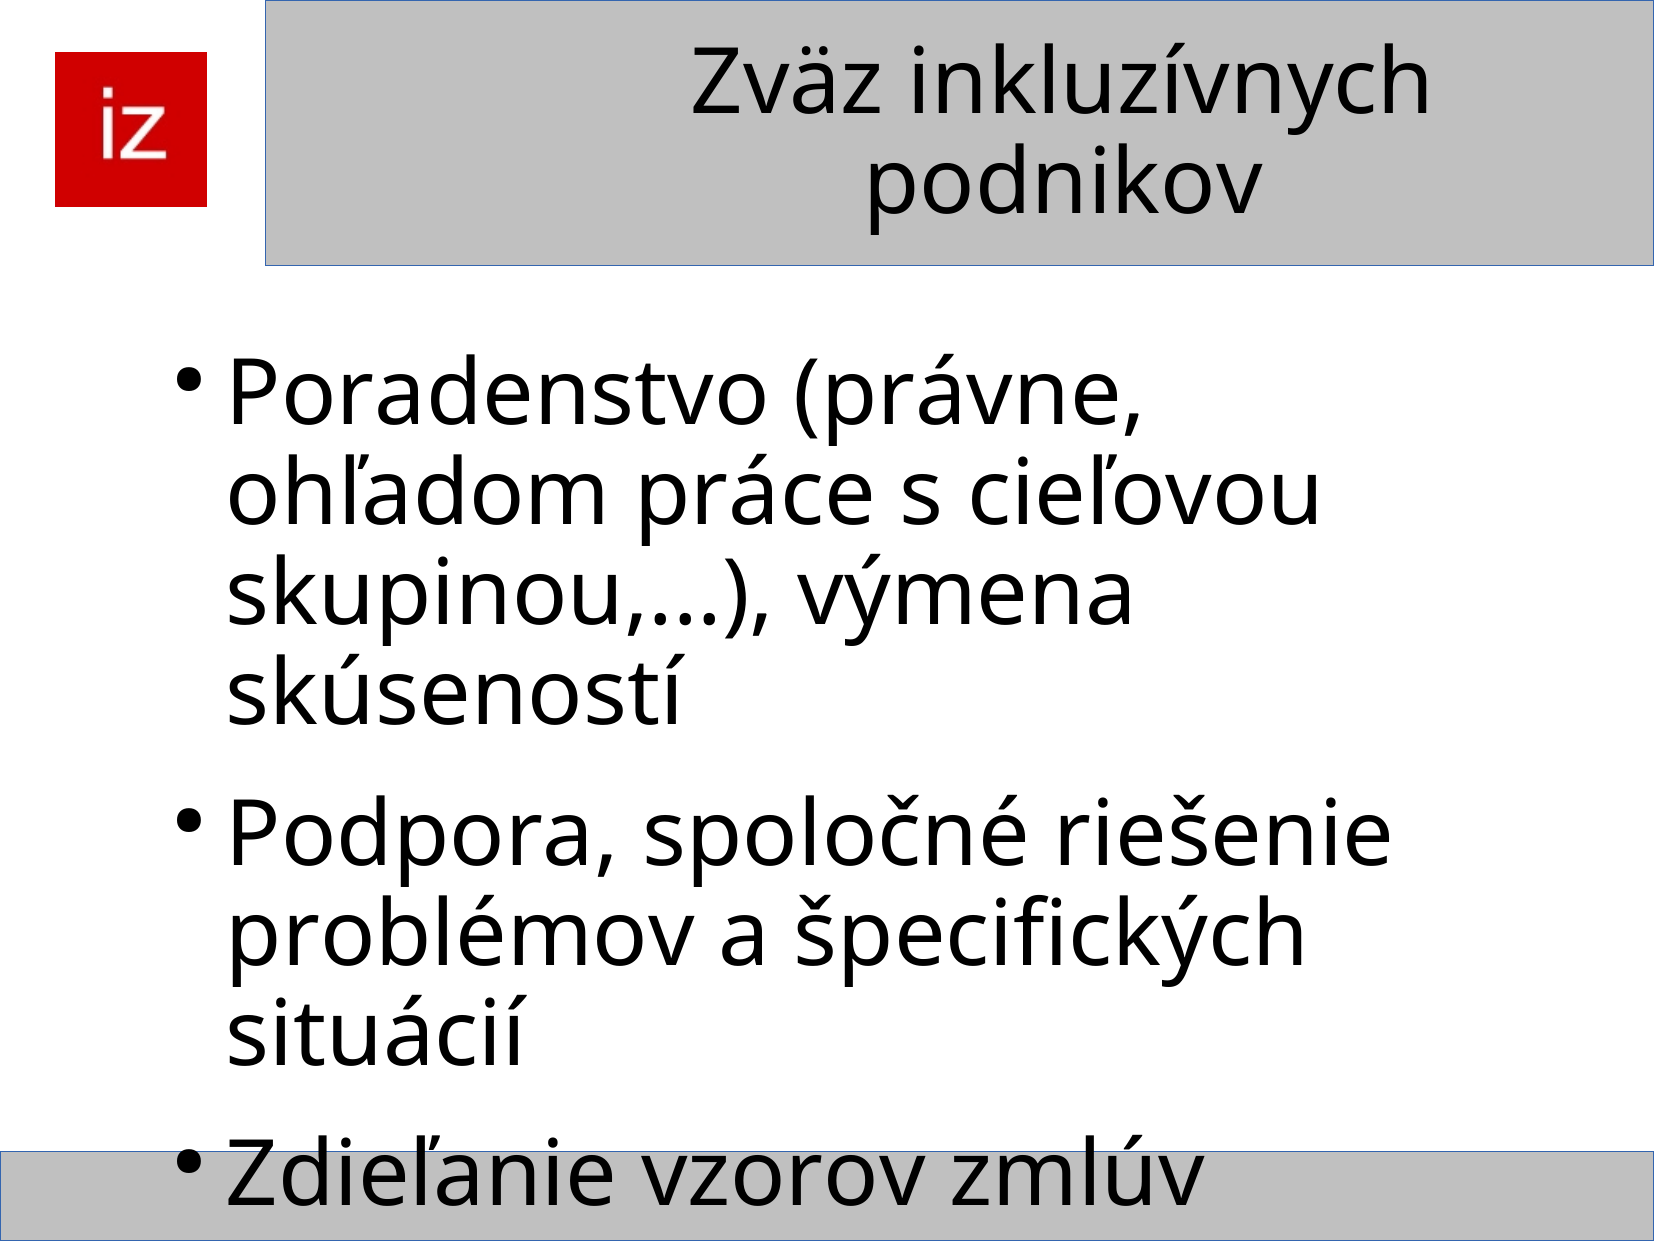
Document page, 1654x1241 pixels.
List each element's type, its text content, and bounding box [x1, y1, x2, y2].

title Zväz inkluzívnych podnikov [561, 29, 1565, 237]
picture [55, 52, 207, 207]
list Poradenstvo (právne, ohľadom práce s cieľovou skupinou,...), výmena skúseností Podpora, spoločné riešenie problémov a špecifických situácií Zdieľanie vzorov zmlúv [59, 344, 1533, 1126]
